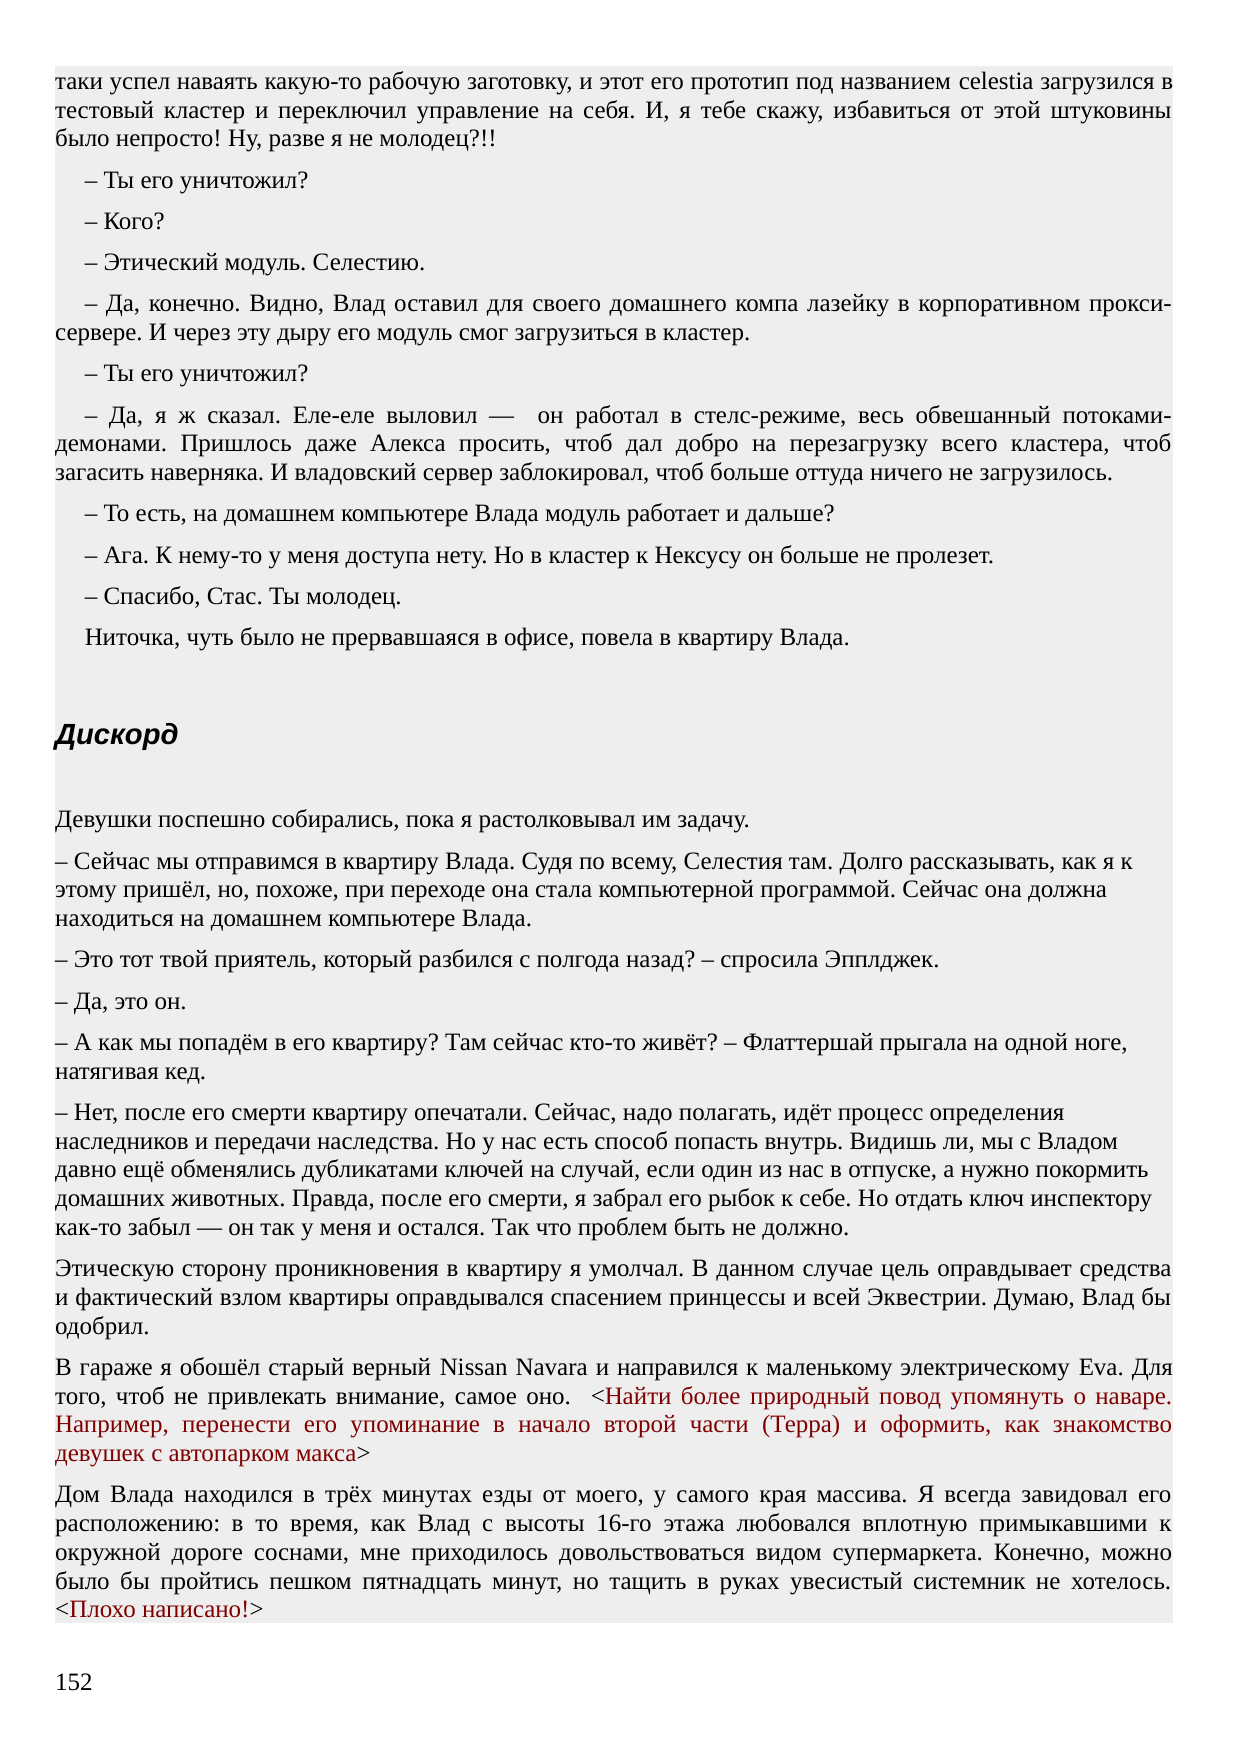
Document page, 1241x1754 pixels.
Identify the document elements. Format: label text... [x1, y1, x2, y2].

text – Да, конечно. Видно, Влад оставил для своего домашнего компа лазейку в корпоративном прокси-сервере. И через эту дыру его модуль смог загрузиться в кластер. [55, 288, 1173, 346]
text – Да, это он. [55, 986, 1173, 1014]
text – А как мы попадём в его квартиру? Там сейчас кто-то живёт? – Флаттершай прыгала на одной ноге, натягивая кед. [55, 1027, 1173, 1084]
text – Ты его уничтожил? [55, 358, 1173, 387]
text Этическую сторону проникновения в квартиру я умолчал. В данном случае цель оправдывает средства и фактический взлом квартиры оправдывался спасением принцессы и всей Эквестрии. Думаю, Влад бы одобрил. [55, 1253, 1173, 1339]
text – Это тот твой приятель, который разбился с полгода назад? – спросила Эпплджек. [55, 944, 1173, 973]
text – Сейчас мы отправимся в квартиру Влада. Судя по всему, Селестия там. Долго рассказывать, как я к этому пришёл, но, похоже, при переходе она стала компьютерной программой. Сейчас она должна находиться на домашнем компьютере Влада. [55, 846, 1173, 932]
text Девушки поспешно собирались, пока я растолковывал им задачу. [55, 804, 1173, 833]
text – То есть, на домашнем компьютере Влада модуль работает и дальше? [55, 498, 1173, 527]
text В гараже я обошёл старый верный Nissan Navara и направился к маленькому электрическому Eva. Для того, чтоб не привлекать внимание, самое оно. <Найти более природный повод упомянуть о наваре. Например, перенести его упоминание в начало второй части (Терра) и оформить, как знакомство девушек с автопарком макса> [55, 1352, 1173, 1467]
text – Нет, после его смерти квартиру опечатали. Сейчас, надо полагать, идёт процесс определения наследников и передачи наследства. Но у нас есть способ попасть внутрь. Видишь ли, мы с Владом давно ещё обменялись дубликатами ключей на случай, если один из нас в отпуске, а нужно покормить домашних животных. Правда, после его смерти, я забрал его рыбок к себе. Но отдать ключ инспектору как-то забыл — он так у меня и остался. Так что проблем быть не должно. [55, 1097, 1173, 1241]
text Дом Влада находился в трёх минутах езды от моего, у самого края массива. Я всегда завидовал его расположению: в то время, как Влад с высоты 16-го этажа любовался вплотную примыкавшими к окружной дороге соснами, мне приходилось довольствоваться видом супермаркета. Конечно, можно было бы пройтись пешком пятнадцать минут, но тащить в руках увесистый системник не хотелось. <Плохо написано!> [55, 1479, 1173, 1623]
subtitle Дискорд [55, 717, 1173, 751]
text – Ага. К нему-то у меня доступа нету. Но в кластер к Нексусу он больше не пролезет. [55, 540, 1173, 568]
text – Ты его уничтожил? [55, 165, 1173, 193]
text – Этический модуль. Селестию. [55, 247, 1173, 276]
text – Да, я ж сказал. Еле-еле выловил — он работал в стелс-режиме, весь обвешанный потоками-демонами. Пришлось даже Алекса просить, чтоб дал добро на перезагрузку всего кластера, чтоб загасить наверняка. И владовский сервер заблокировал, чтоб больше оттуда ничего не загрузилось. [55, 400, 1173, 486]
text Ниточка, чуть было не прервавшаяся в офисе, повела в квартиру Влада. [55, 622, 1173, 651]
text – Спасибо, Стас. Ты молодец. [55, 581, 1173, 610]
text таки успел наваять какую-то рабочую заготовку, и этот его прототип под названием celestia загрузился в тестовый кластер и переключил управление на себя. И, я тебе скажу, избавиться от этой штуковины было непросто! Ну, разве я не молодец?!! [55, 66, 1173, 152]
text – Кого? [55, 206, 1173, 235]
